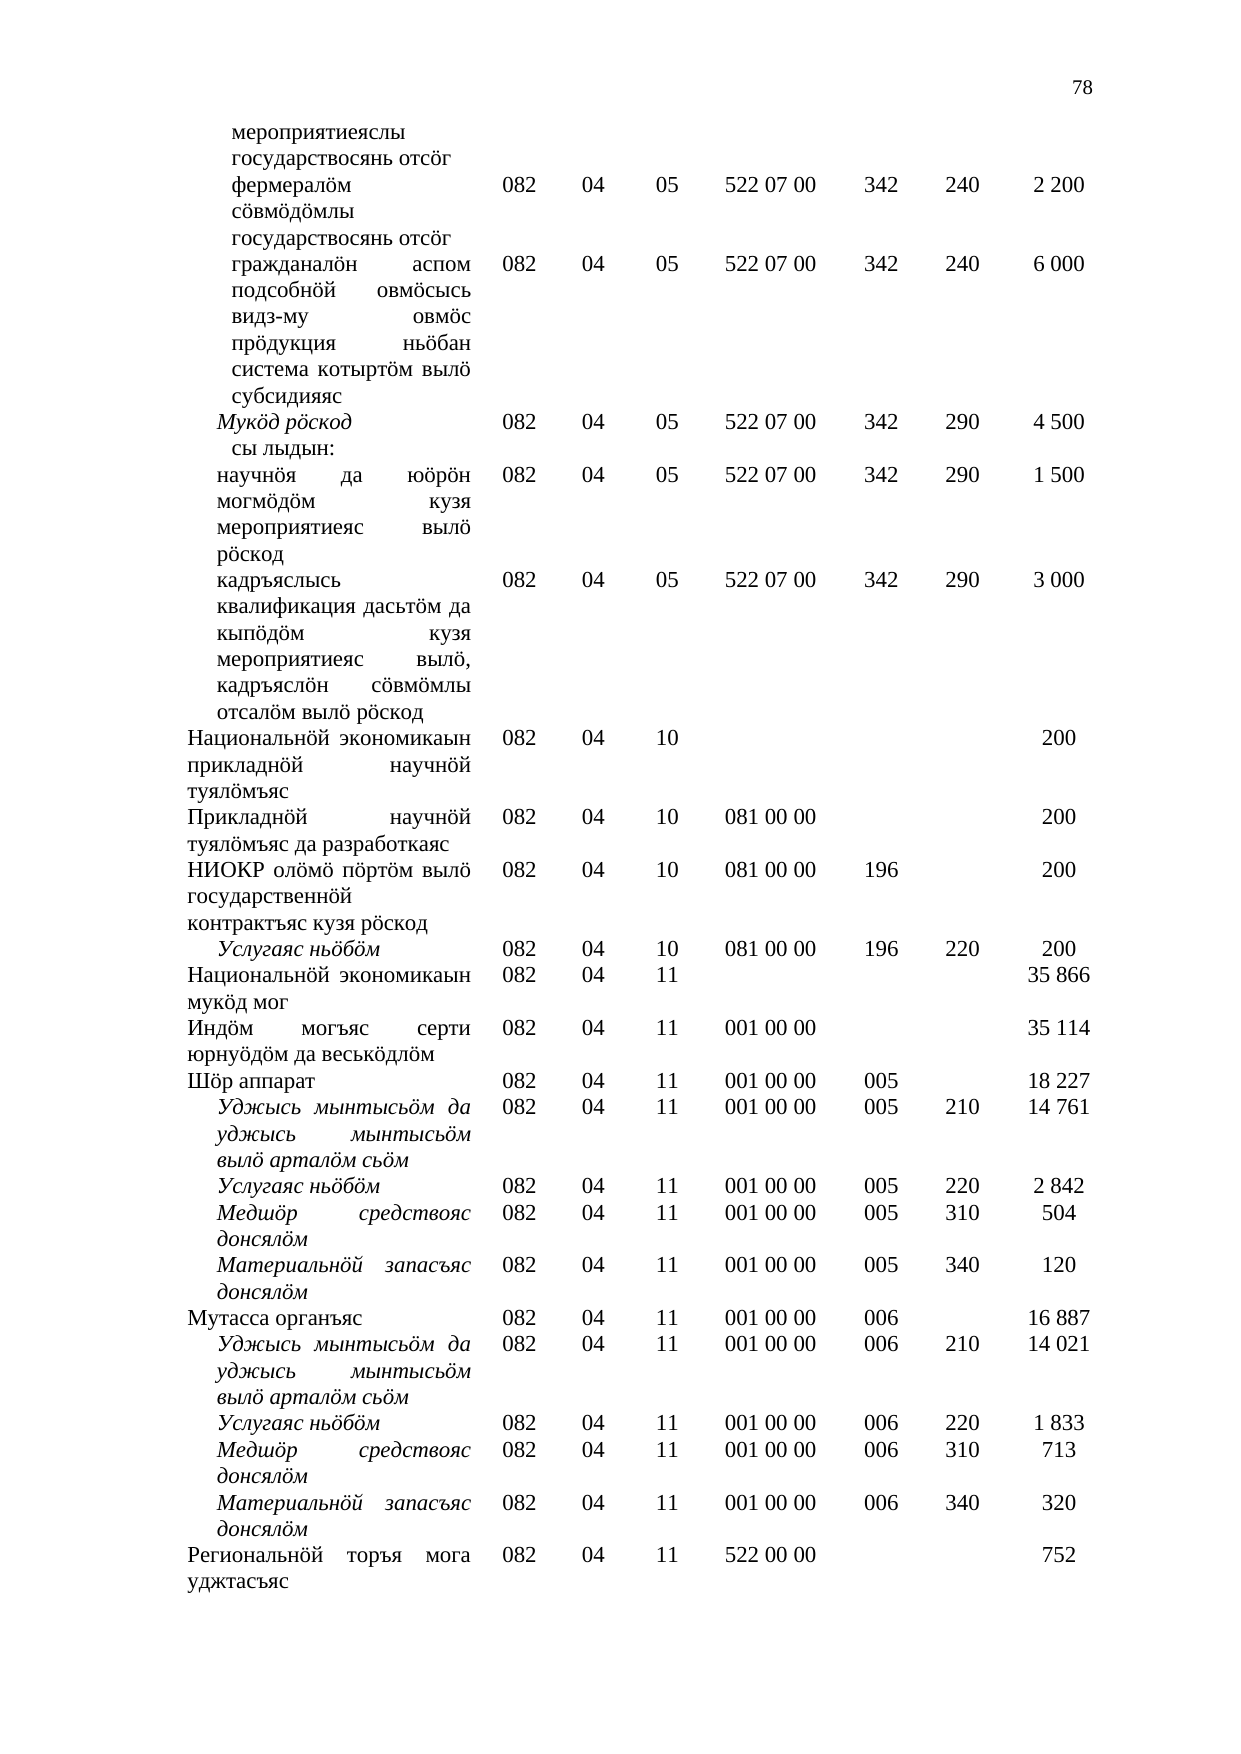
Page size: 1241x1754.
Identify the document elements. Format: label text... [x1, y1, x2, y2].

table_cell 04 [556, 1304, 630, 1330]
table_cell 35 114 [999, 1014, 1118, 1067]
table_cell 005 [837, 1251, 925, 1304]
table_cell [925, 1067, 999, 1093]
table_cell Региональнöй торъя мога уджтасъяс [176, 1541, 482, 1594]
table_cell 522 07 00 [704, 461, 837, 566]
table_cell 04 [556, 1436, 630, 1488]
table_cell 220 [925, 935, 999, 961]
table_cell 10 [630, 803, 704, 856]
table_cell 001 00 00 [704, 1410, 837, 1436]
table_cell 11 [630, 1410, 704, 1436]
table_cell 220 [925, 1172, 999, 1199]
table_cell 082 [482, 566, 556, 724]
table_cell мероприятиеяслы государствосянь отсöг [176, 118, 482, 171]
table_cell 001 00 00 [704, 1436, 837, 1488]
table_cell 11 [630, 1251, 704, 1304]
table_cell 290 [925, 461, 999, 566]
table_cell 005 [837, 1067, 925, 1093]
table_cell 082 [482, 1304, 556, 1330]
table_cell 04 [556, 1014, 630, 1067]
table_cell 522 07 00 [704, 408, 837, 434]
table_cell 196 [837, 856, 925, 935]
table_cell фермералöм сöвмöдöмлы государствосянь отсöг [176, 171, 482, 250]
table_cell 522 07 00 [704, 566, 837, 724]
table_cell 290 [925, 408, 999, 434]
table_cell 522 07 00 [704, 250, 837, 408]
table_cell 04 [556, 1410, 630, 1436]
table_cell 120 [999, 1251, 1118, 1304]
table_cell 342 [837, 408, 925, 434]
table_cell 005 [837, 1093, 925, 1172]
table_cell 04 [556, 1199, 630, 1251]
table_cell 082 [482, 1489, 556, 1541]
table_cell 2 200 [999, 171, 1118, 250]
table_cell [837, 118, 925, 171]
table_cell 082 [482, 461, 556, 566]
table_cell Прикладнöй научнöй туялöмъяс да разработкаяс [176, 803, 482, 856]
table_cell Национальнöй экономикаын мукöд мог [176, 961, 482, 1014]
table_cell 082 [482, 1330, 556, 1409]
table_cell Мутасса органъяс [176, 1304, 482, 1330]
table_cell 04 [556, 961, 630, 1014]
table_cell [482, 434, 556, 461]
table_cell 340 [925, 1489, 999, 1541]
table_cell 522 00 00 [704, 1541, 837, 1594]
table_cell 04 [556, 171, 630, 250]
table_cell 006 [837, 1436, 925, 1488]
table_cell Услугаяс ньöбöм [176, 1410, 482, 1436]
table_cell [837, 961, 925, 1014]
table_cell 082 [482, 1436, 556, 1488]
table_cell 001 00 00 [704, 1199, 837, 1251]
table_cell Уджысь мынтысьöм да уджысь мынтысьöм вылö арталöм сьöм [176, 1330, 482, 1409]
table_cell [999, 118, 1118, 171]
table_cell 05 [630, 461, 704, 566]
table_cell 310 [925, 1436, 999, 1488]
table_cell 240 [925, 171, 999, 250]
table_cell 082 [482, 935, 556, 961]
table_cell [837, 724, 925, 803]
table_cell 04 [556, 724, 630, 803]
table_cell 200 [999, 856, 1118, 935]
table_cell 11 [630, 1330, 704, 1409]
table_cell Материальнöй запасъяс донсялöм [176, 1251, 482, 1304]
table_cell [482, 118, 556, 171]
table_cell 006 [837, 1489, 925, 1541]
table_cell 082 [482, 1199, 556, 1251]
table_cell [925, 1541, 999, 1594]
table_cell 11 [630, 1541, 704, 1594]
table_cell 10 [630, 935, 704, 961]
table_cell 14 021 [999, 1330, 1118, 1409]
table_cell кадръяслысь квалификация дасьтöм да кыпöдöм кузя мероприятиеяс вылö, кадръяслöн сöвмöмлы отсалöм вылö рöскод [176, 566, 482, 724]
table_cell [925, 118, 999, 171]
table_cell 340 [925, 1251, 999, 1304]
table_cell 310 [925, 1199, 999, 1251]
table_cell 14 761 [999, 1093, 1118, 1172]
table_cell 11 [630, 1304, 704, 1330]
table_cell 05 [630, 171, 704, 250]
table_cell 081 00 00 [704, 935, 837, 961]
table_cell 04 [556, 1093, 630, 1172]
table_cell [837, 803, 925, 856]
table_cell 342 [837, 461, 925, 566]
table_cell 081 00 00 [704, 803, 837, 856]
table_cell [630, 118, 704, 171]
table_cell научнöя да юöрöн могмöдöм кузя мероприятиеяс вылö рöскод [176, 461, 482, 566]
table_cell 006 [837, 1330, 925, 1409]
table_cell 04 [556, 1251, 630, 1304]
table_cell 082 [482, 1410, 556, 1436]
table_cell 001 00 00 [704, 1067, 837, 1093]
table_cell 082 [482, 961, 556, 1014]
table_cell Медшöр средствояс донсялöм [176, 1199, 482, 1251]
table_cell [837, 1541, 925, 1594]
table_cell НИОКР олöмö пöртöм вылö государственнöй контрактъяс кузя рöскод [176, 856, 482, 935]
table_cell Индöм могъяс серти юрнуöдöм да веськöдлöм [176, 1014, 482, 1067]
table_cell [925, 961, 999, 1014]
table_cell 04 [556, 461, 630, 566]
table_cell 082 [482, 803, 556, 856]
table_cell 081 00 00 [704, 856, 837, 935]
table_cell 082 [482, 250, 556, 408]
table_cell Шöр аппарат [176, 1067, 482, 1093]
table_cell 001 00 00 [704, 1251, 837, 1304]
table_cell [925, 856, 999, 935]
table_cell 11 [630, 1489, 704, 1541]
table_cell [704, 434, 837, 461]
table_cell сы лыдын: [176, 434, 482, 461]
table_cell 11 [630, 1014, 704, 1067]
table_cell 082 [482, 1014, 556, 1067]
table_cell 082 [482, 724, 556, 803]
table_cell 240 [925, 250, 999, 408]
table_cell 11 [630, 1093, 704, 1172]
table_cell [837, 1014, 925, 1067]
table_cell 04 [556, 566, 630, 724]
table_cell 04 [556, 1172, 630, 1199]
table_cell [556, 434, 630, 461]
table_cell 04 [556, 1330, 630, 1409]
table_cell 04 [556, 408, 630, 434]
table_cell Услугаяс ньöбöм [176, 935, 482, 961]
table_cell 005 [837, 1172, 925, 1199]
table_cell 200 [999, 935, 1118, 961]
table_cell 05 [630, 566, 704, 724]
table_cell [925, 724, 999, 803]
table_cell 342 [837, 566, 925, 724]
table_cell 05 [630, 408, 704, 434]
table_cell 082 [482, 1067, 556, 1093]
table_cell 522 07 00 [704, 171, 837, 250]
table_cell 11 [630, 1199, 704, 1251]
table_cell Мукöд рöскод [176, 408, 482, 434]
table_cell 342 [837, 171, 925, 250]
table_cell 04 [556, 1067, 630, 1093]
table_cell 082 [482, 856, 556, 935]
table_cell [704, 724, 837, 803]
table_cell 082 [482, 1541, 556, 1594]
table_cell 11 [630, 961, 704, 1014]
table_cell [837, 434, 925, 461]
table_cell 6 000 [999, 250, 1118, 408]
table_cell [925, 803, 999, 856]
table_cell Услугаяс ньöбöм [176, 1172, 482, 1199]
table_cell 006 [837, 1410, 925, 1436]
table_cell 001 00 00 [704, 1014, 837, 1067]
table_cell 005 [837, 1199, 925, 1251]
table_cell 342 [837, 250, 925, 408]
table_cell 200 [999, 724, 1118, 803]
table_cell 11 [630, 1172, 704, 1199]
table_cell [704, 961, 837, 1014]
table_cell [630, 434, 704, 461]
table_cell 11 [630, 1436, 704, 1488]
table_cell 210 [925, 1330, 999, 1409]
table_cell 006 [837, 1304, 925, 1330]
table_cell 10 [630, 724, 704, 803]
table_cell 04 [556, 803, 630, 856]
table_cell 082 [482, 408, 556, 434]
table_cell 001 00 00 [704, 1489, 837, 1541]
table_cell [556, 118, 630, 171]
table_cell 082 [482, 1172, 556, 1199]
table_cell 082 [482, 1093, 556, 1172]
table_cell [925, 1304, 999, 1330]
table_cell 04 [556, 935, 630, 961]
table_cell 504 [999, 1199, 1118, 1251]
table_cell 04 [556, 1541, 630, 1594]
table_cell 220 [925, 1410, 999, 1436]
table_cell 713 [999, 1436, 1118, 1488]
table_cell 10 [630, 856, 704, 935]
table_cell 1 500 [999, 461, 1118, 566]
table_cell 001 00 00 [704, 1304, 837, 1330]
table_cell Материальнöй запасъяс донсялöм [176, 1489, 482, 1541]
table_cell 210 [925, 1093, 999, 1172]
table_cell 04 [556, 1489, 630, 1541]
table_cell 200 [999, 803, 1118, 856]
table_cell гражданалöн аспом подсобнöй овмöсысь видз-му овмöс прöдукция ньöбан система котыртöм вылö субсидияяс [176, 250, 482, 408]
table_cell 196 [837, 935, 925, 961]
table_cell 05 [630, 250, 704, 408]
table_cell Медшöр средствояс донсялöм [176, 1436, 482, 1488]
table_cell 320 [999, 1489, 1118, 1541]
table_cell Уджысь мынтысьöм да уджысь мынтысьöм вылö арталöм сьöм [176, 1093, 482, 1172]
table_cell [925, 1014, 999, 1067]
table_cell Национальнöй экономикаын прикладнöй научнöй туялöмъяс [176, 724, 482, 803]
table_cell 4 500 [999, 408, 1118, 434]
table_cell 04 [556, 856, 630, 935]
table_cell 752 [999, 1541, 1118, 1594]
table_cell 082 [482, 171, 556, 250]
table_cell 11 [630, 1067, 704, 1093]
table_cell [704, 118, 837, 171]
table_cell 1 833 [999, 1410, 1118, 1436]
table_cell 16 887 [999, 1304, 1118, 1330]
table_cell 001 00 00 [704, 1093, 837, 1172]
table_cell 001 00 00 [704, 1172, 837, 1199]
table_cell 04 [556, 250, 630, 408]
table_cell 290 [925, 566, 999, 724]
table_cell 35 866 [999, 961, 1118, 1014]
table_cell [925, 434, 999, 461]
table_cell 2 842 [999, 1172, 1118, 1199]
table_cell 3 000 [999, 566, 1118, 724]
table_cell [999, 434, 1118, 461]
table_cell 18 227 [999, 1067, 1118, 1093]
table_cell 001 00 00 [704, 1330, 837, 1409]
table_cell 082 [482, 1251, 556, 1304]
